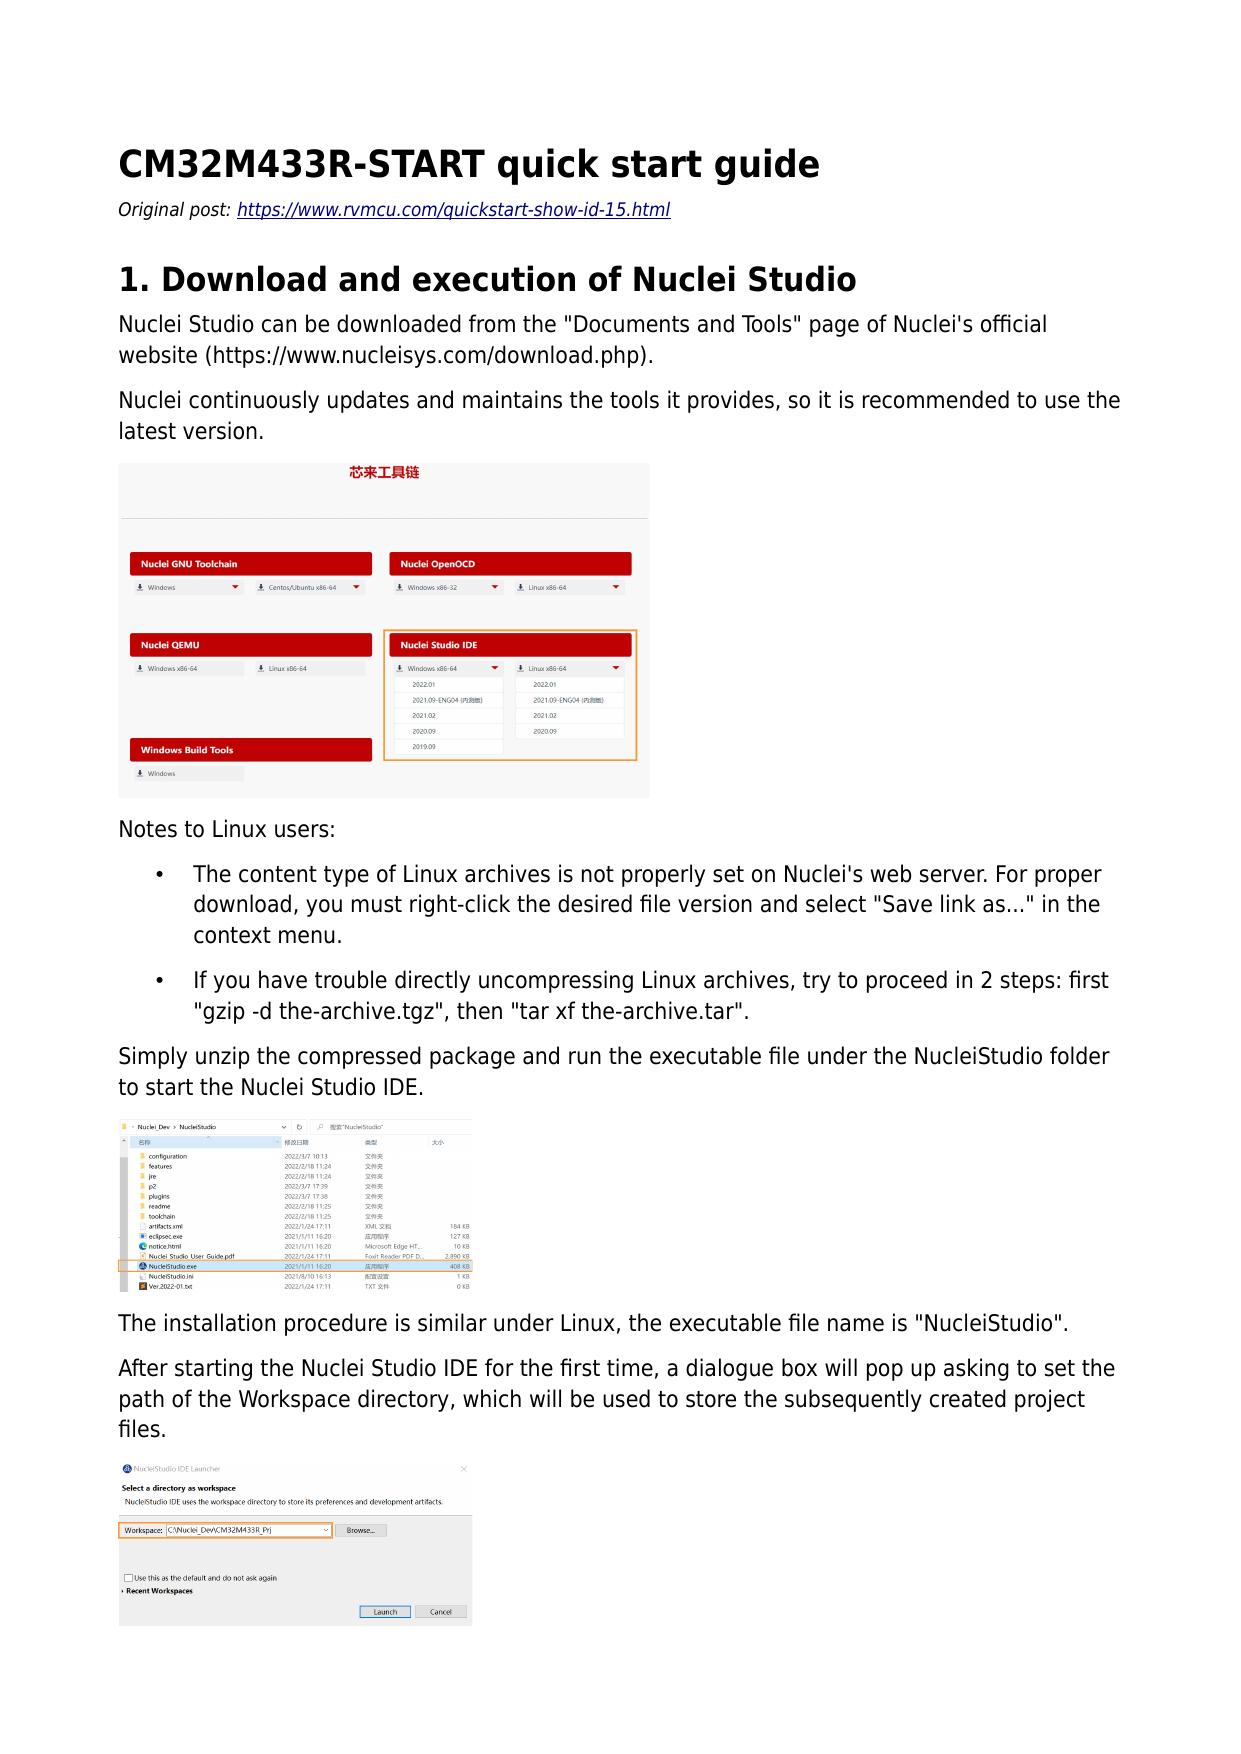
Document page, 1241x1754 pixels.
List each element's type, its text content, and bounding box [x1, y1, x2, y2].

picture [118, 1119, 473, 1292]
subtitle 1. Download and execution of Nuclei Studio [118, 260, 1122, 299]
text After starting the Nuclei Studio IDE for the first time, a dialogue box will pop up asking to set the path of the Workspace directory, which will be used to store the subsequently created project files. [118, 1355, 1122, 1443]
text Simply unzip the compressed package and run the executable file under the NucleiStudio folder to start the Nuclei Studio IDE. [118, 1043, 1122, 1101]
text Original post: https://www.rvmcu.com/quickstart-show-id-15.html [118, 199, 1122, 221]
picture [118, 463, 650, 798]
text The installation procedure is similar under Linux, the executable file name is "NucleiStudio". [118, 1310, 1122, 1337]
list The content type of Linux archives is not properly set on Nuclei's web server. For proper download, you must right-click the desired file version and select "Save link as..." in the context menu. [156, 861, 1122, 949]
picture [118, 1461, 473, 1626]
subtitle CM32M433R-START quick start guide [118, 143, 1122, 187]
text Nuclei Studio can be downloaded from the "Documents and Tools" page of Nuclei's official website (https://www.nucleisys.com/download.php). [118, 311, 1122, 369]
text Nuclei continuously updates and maintains the tools it provides, so it is recommended to use the latest version. [118, 387, 1122, 444]
text Notes to Linux users: [118, 816, 1122, 842]
list If you have trouble directly uncompressing Linux archives, try to proceed in 2 steps: first "gzip -d the-archive.tgz", then "tar xf the-archive.tar". [156, 967, 1122, 1025]
